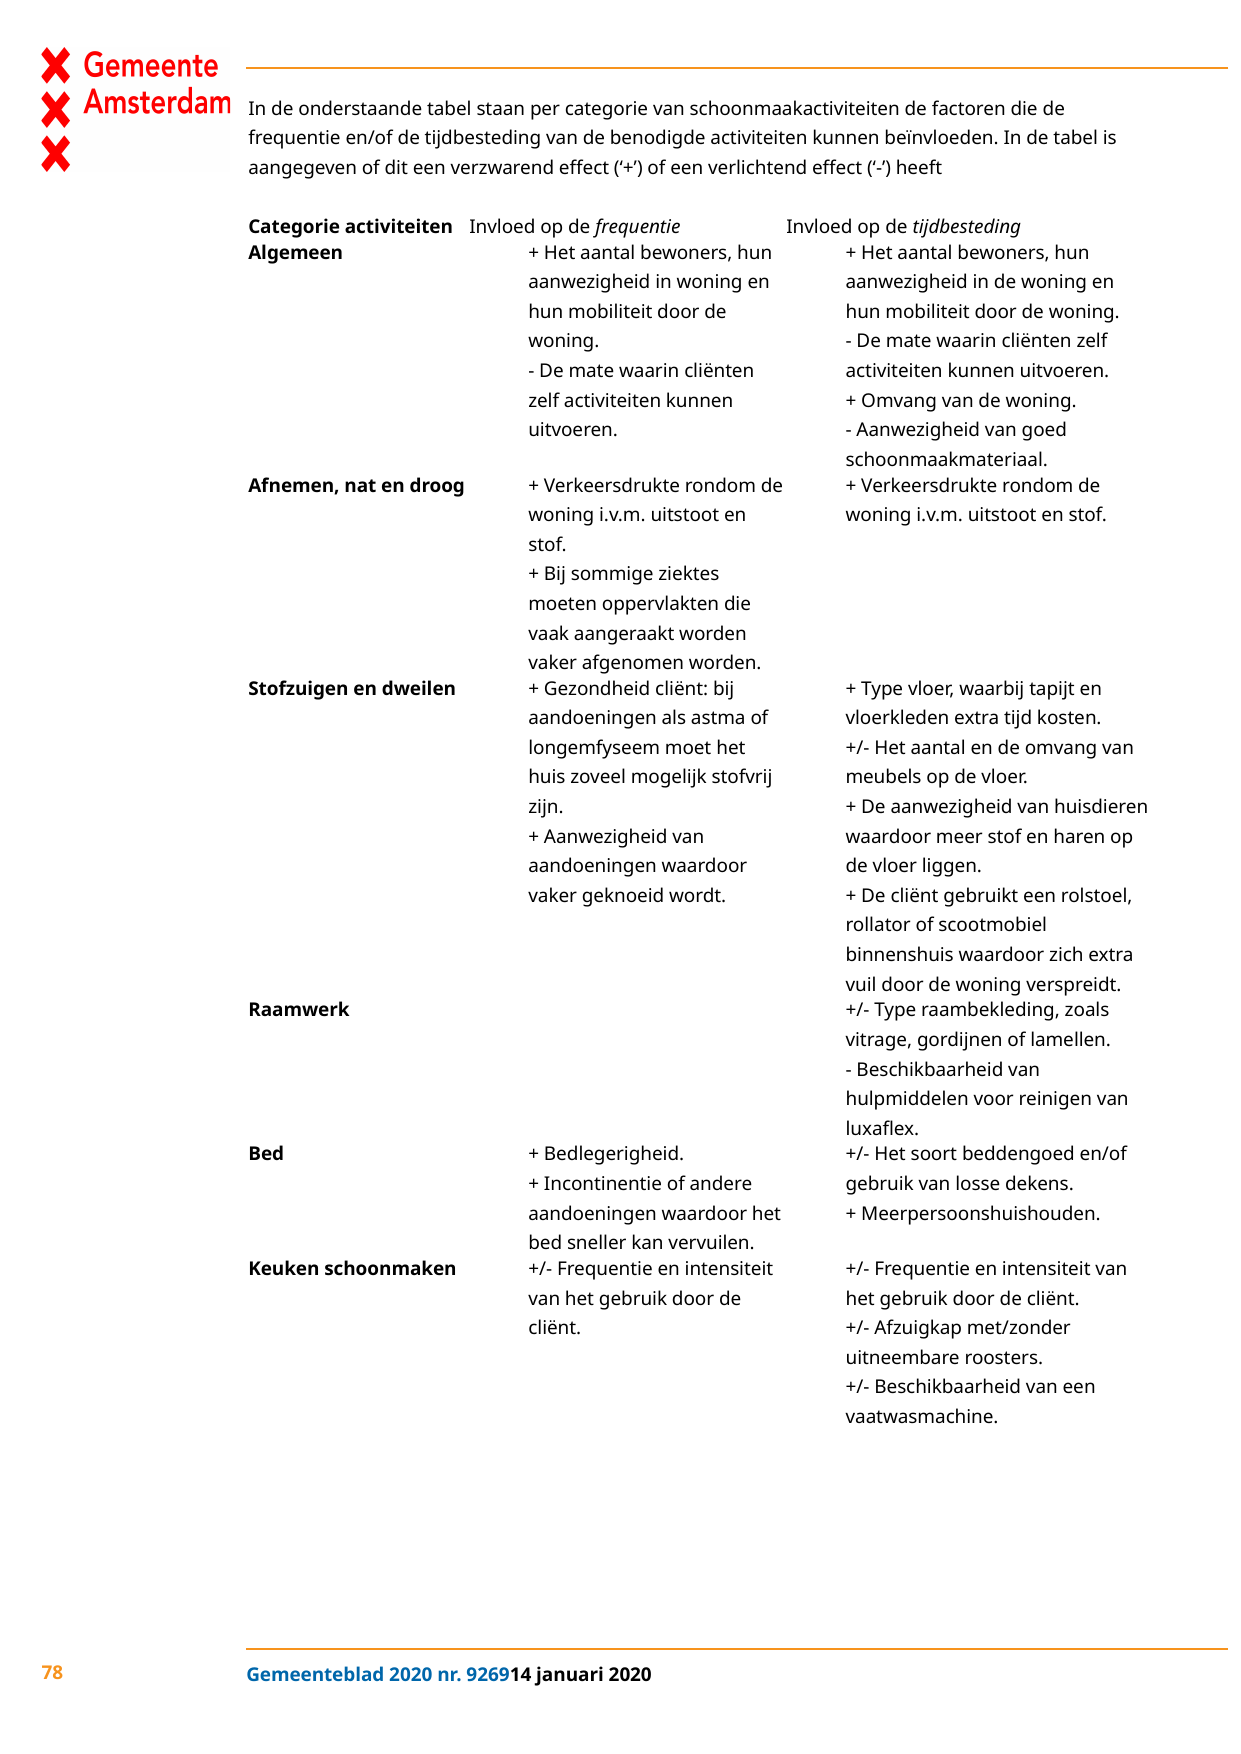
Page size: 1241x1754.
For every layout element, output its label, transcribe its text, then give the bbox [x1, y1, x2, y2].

table_cell Bed [248, 1141, 469, 1255]
table_cell Stofzuigen en dweilen [248, 675, 469, 997]
table_cell + Gezondheid cliënt: bij aandoeningen als astma of longemfyseem moet het huis zoveel mogelijk stofvrij zijn. + Aanwezigheid van aandoeningen waardoor vaker geknoeid wordt. [469, 675, 786, 997]
table_header Categorie activiteiten [248, 213, 469, 239]
table_cell + Verkeersdrukte rondom de woning i.v.m. uitstoot en stof. + Bij sommige ziektes moeten oppervlakten die vaak aangeraakt worden vaker afgenomen worden. [469, 472, 786, 675]
table_cell [469, 997, 786, 1141]
table_cell +/- Frequentie en intensiteit van het gebruik door de cliënt. +/- Afzuigkap met/zonder uitneembare roosters. +/- Beschikbaarheid van een vaatwasmachine. [786, 1255, 1152, 1429]
table_header Invloed op de tijdbesteding [786, 213, 1152, 239]
table_cell +/- Frequentie en intensiteit van het gebruik door de cliënt. [469, 1255, 786, 1429]
table_header Invloed op de frequentie [469, 213, 786, 239]
table_cell Afnemen, nat en droog [248, 472, 469, 675]
table_cell + Type vloer, waarbij tapijt en vloerkleden extra tijd kosten. +/- Het aantal en de omvang van meubels op de vloer. + De aanwezigheid van huisdieren waardoor meer stof en haren op de vloer liggen. + De cliënt gebruikt een rolstoel, rollator of scootmobiel binnenshuis waardoor zich extra vuil door de woning verspreidt. [786, 675, 1152, 997]
table_cell + Bedlegerigheid. + Incontinentie of andere aandoeningen waardoor het bed sneller kan vervuilen. [469, 1141, 786, 1255]
table_cell +/- Type raambekleding, zoals vitrage, gordijnen of lamellen. - Beschikbaarheid van hulpmiddelen voor reinigen van luxaflex. [786, 997, 1152, 1141]
text In de onderstaande tabel staan per categorie van schoonmaakactiviteiten de factoren die de frequentie en/of de tijdbesteding van de benodigde activiteiten kunnen beïnvloeden. In de tabel is aangegeven of dit een verzwarend effect (‘+’) of een verlichtend effect (‘-’) heeft [248, 95, 1152, 180]
picture [41, 47, 231, 172]
table_cell + Verkeersdrukte rondom de woning i.v.m. uitstoot en stof. [786, 472, 1152, 675]
table_cell +/- Het soort beddengoed en/of gebruik van losse dekens. + Meerpersoonshuishouden. [786, 1141, 1152, 1255]
table_cell Algemeen [248, 239, 469, 472]
table_cell + Het aantal bewoners, hun aanwezigheid in woning en hun mobiliteit door de woning. - De mate waarin cliënten zelf activiteiten kunnen uitvoeren. [469, 239, 786, 472]
table_cell Raamwerk [248, 997, 469, 1141]
table_cell + Het aantal bewoners, hun aanwezigheid in de woning en hun mobiliteit door de woning. - De mate waarin cliënten zelf activiteiten kunnen uitvoeren. + Omvang van de woning. - Aanwezigheid van goed schoonmaakmateriaal. [786, 239, 1152, 472]
table_cell Keuken schoonmaken [248, 1255, 469, 1429]
